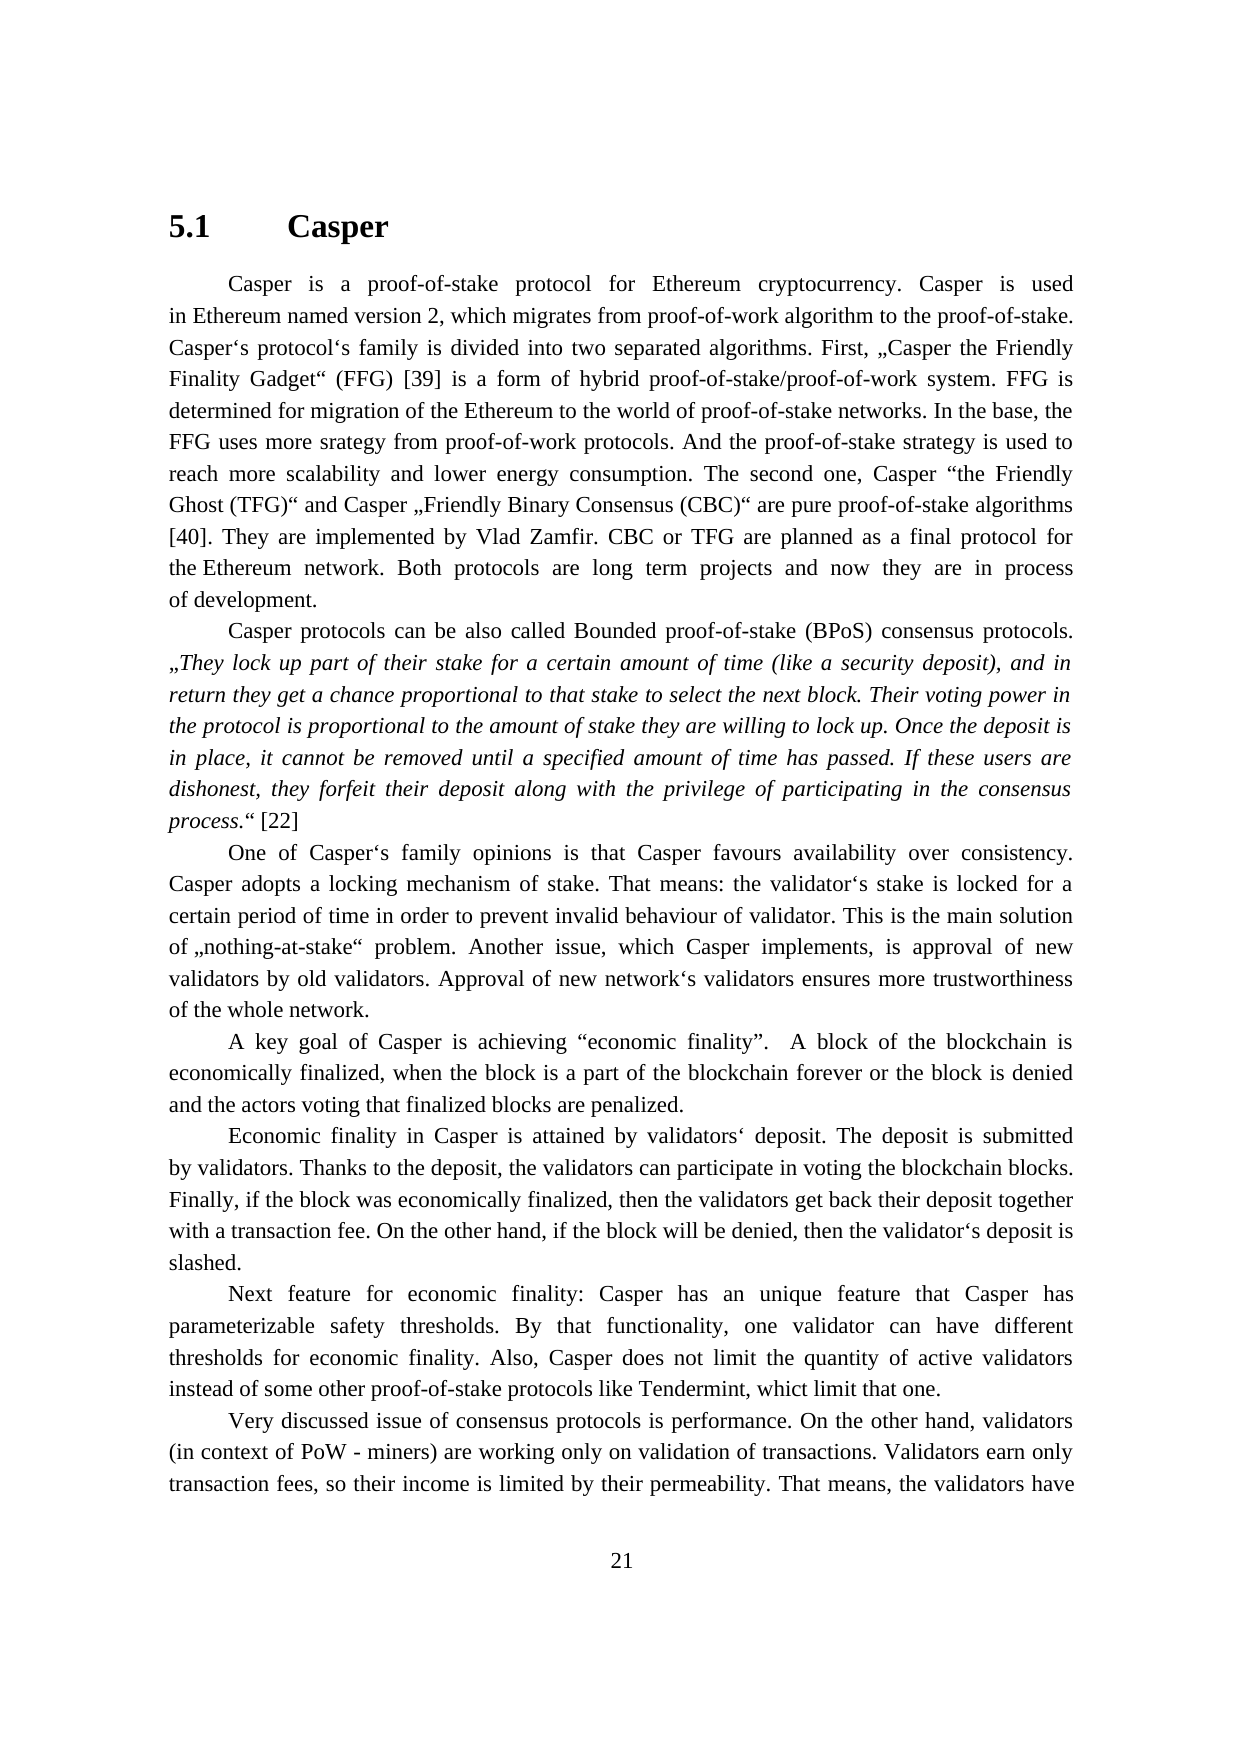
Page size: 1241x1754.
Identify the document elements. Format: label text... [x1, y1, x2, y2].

text Casper is a proof-of-stake protocol for Ethereum cryptocurrency. Casper is used in Ethereum named version 2, which migrates from proof-of-work algorithm to the proof-of-stake. Casper‘s protocol‘s family is divided into two separated algorithms. First, „Casper the Friendly Finality Gadget“ (FFG) [39] is a form of hybrid proof-of-stake/proof-of-work system. FFG is determined for migration of the Ethereum to the world of proof-of-stake networks. In the base, the FFG uses more srategy from proof-of-work protocols. And the proof-of-stake strategy is used to reach more scalability and lower energy consumption. The second one, Casper “the Friendly Ghost (TFG)“ and Casper „Friendly Binary Consensus (CBC)“ are pure proof-of-stake algorithms [40]. They are implemented by Vlad Zamfir. CBC or TFG are planned as a final protocol for the Ethereum network. Both protocols are long term projects and now they are in process of development. [169, 270, 1075, 612]
text A key goal of Casper is achieving “economic finality”. A block of the blockchain is economically finalized, when the block is a part of the blockchain forever or the block is denied and the actors voting that finalized blocks are penalized. [169, 1028, 1075, 1117]
text One of Casper‘s family opinions is that Casper favours availability over consistency. Casper adopts a locking mechanism of stake. That means: the validator‘s stake is locked for a certain period of time in order to prevent invalid behaviour of validator. This is the main solution of „nothing-at-stake“ problem. Another issue, which Casper implements, is approval of new validators by old validators. Approval of new network‘s validators ensures more trustworthiness of the whole network. [169, 838, 1075, 1023]
text Economic finality in Casper is attained by validators‘ deposit. The deposit is submitted by validators. Thanks to the deposit, the validators can participate in voting the blockchain blocks. Finally, if the block was economically finalized, then the validators get back their deposit together with a transaction fee. On the other hand, if the block will be denied, then the validator‘s deposit is slashed. [169, 1123, 1075, 1275]
subtitle Casper [169, 207, 1075, 245]
text Casper protocols can be also called Bounded proof-of-stake (BPoS) consensus protocols. „They lock up part of their stake for a certain amount of time (like a security deposit), and in return they get a chance proportional to that stake to select the next block. Their voting power in the protocol is proportional to the amount of stake they are willing to lock up. Once the deposit is in place, it cannot be removed until a specified amount of time has passed. If these users are dishonest, they forfeit their deposit along with the privilege of participating in the consensus process.“ [22] [169, 618, 1075, 833]
text Next feature for economic finality: Casper has an unique feature that Casper has parameterizable safety thresholds. By that functionality, one validator can have different thresholds for economic finality. Also, Casper does not limit the quantity of active validators instead of some other proof-of-stake protocols like Tendermint, whict limit that one. [169, 1280, 1075, 1401]
text Very discussed issue of consensus protocols is performance. On the other hand, validators (in context of PoW - miners) are working only on validation of transactions. Validators earn only transaction fees, so their income is limited by their permeability. That means, the validators have [169, 1407, 1075, 1496]
